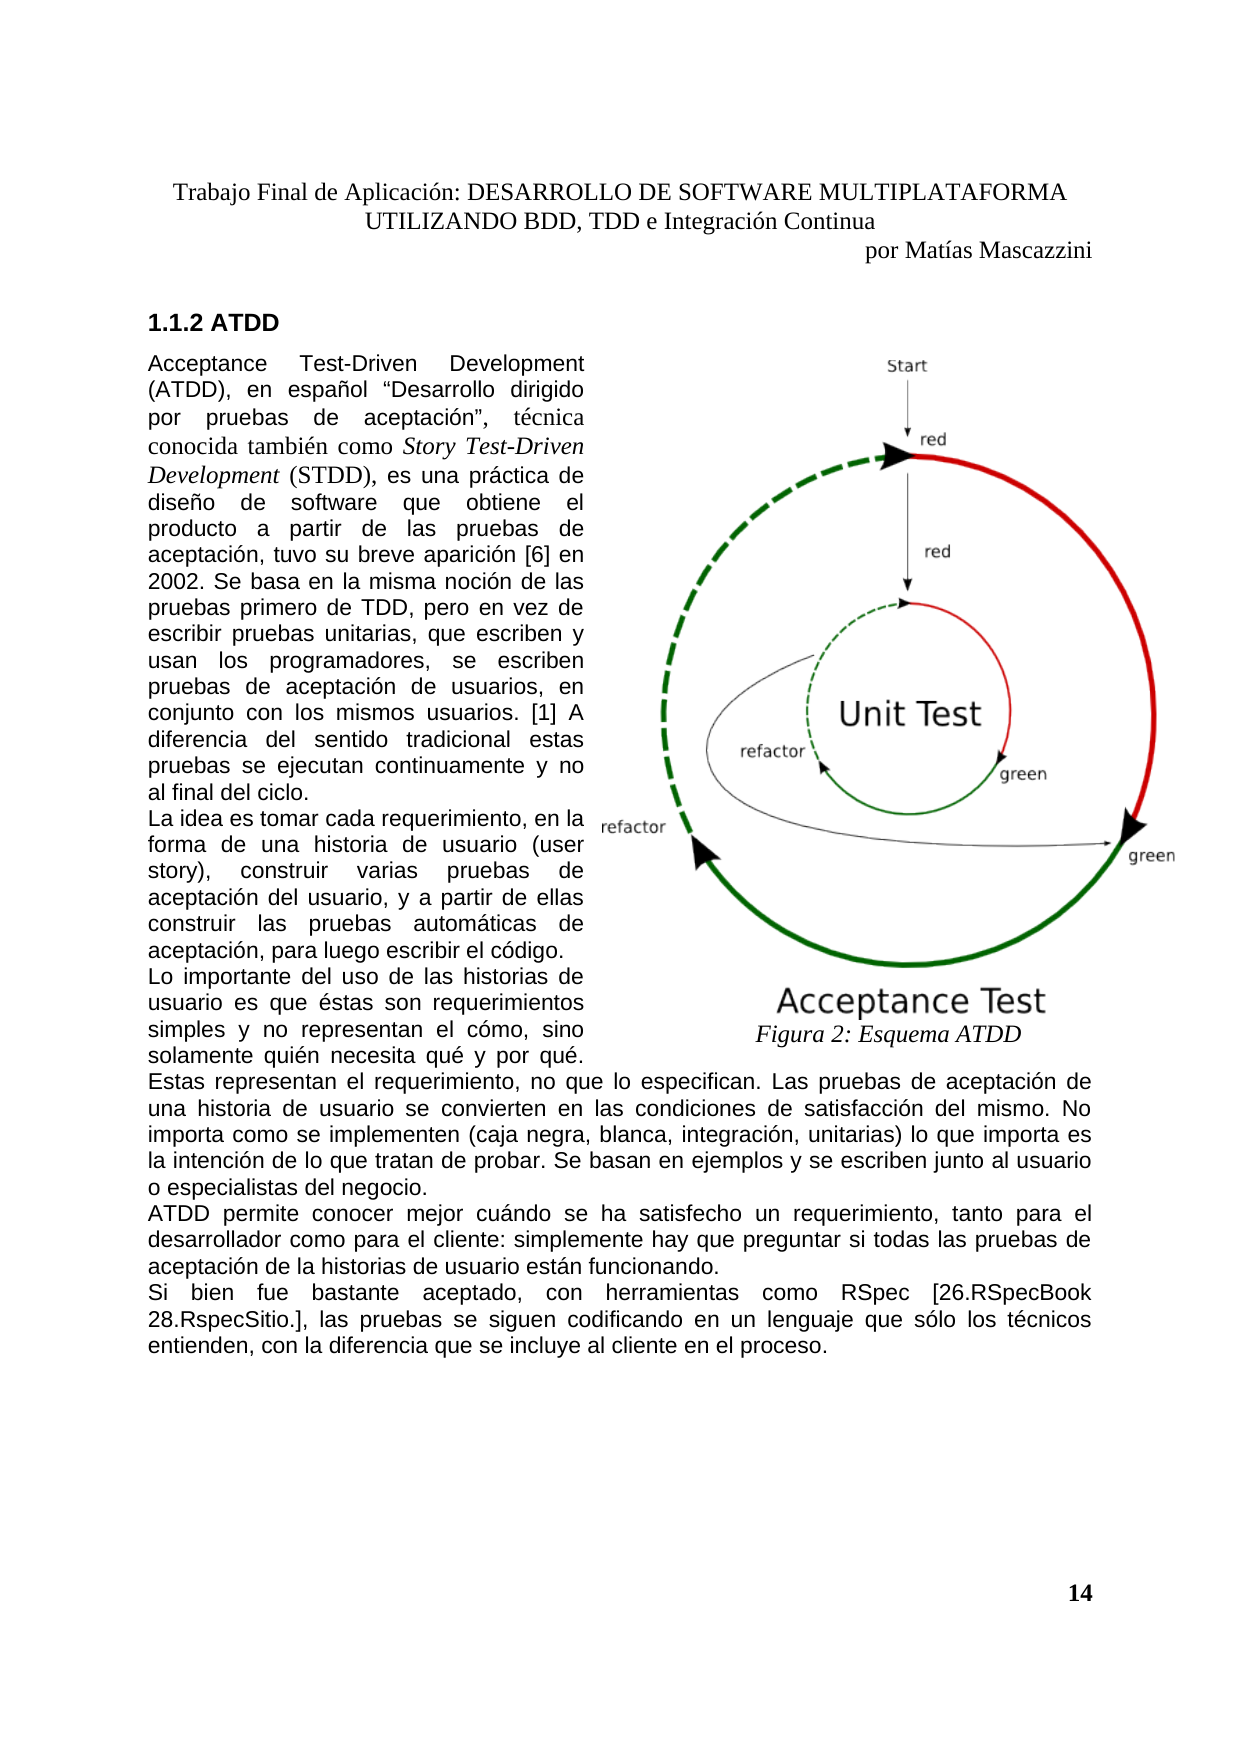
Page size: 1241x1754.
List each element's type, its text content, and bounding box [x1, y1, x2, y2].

text Figura 2: Esquema ATDD [602, 1020, 1174, 1048]
text Acceptance Test-Driven Development (ATDD), en español “Desarrollo dirigido por pruebas de aceptación”, técnica conocida también como Story Test-Driven Development (STDD), es una práctica de diseño de software que obtiene el producto a partir de las pruebas de aceptación, tuvo su breve aparición [6] en 2002. Se basa en la misma noción de las pruebas primero de TDD, pero en vez de escribir pruebas unitarias, que escriben y usan los programadores, se escriben pruebas de aceptación de usuarios, en conjunto con los mismos usuarios. [1] A diferencia del sentido tradicional estas pruebas se ejecutan continuamente y no al final del ciclo. [148, 347, 1174, 805]
text La idea es tomar cada requerimiento, en la forma de una historia de usuario (user story), construir varias pruebas de aceptación del usuario, y a partir de ellas construir las pruebas automáticas de aceptación, para luego escribir el código. [148, 805, 602, 963]
subtitle 1.1.2 ATDD [148, 308, 1093, 337]
picture [602, 360, 1175, 1020]
text Lo importante del uso de las historias de usuario es que éstas son requerimientos simples y no representan el cómo, sino solamente quién necesita qué y por qué. Estas representan el requerimiento, no que lo especifican. Las pruebas de aceptación de una historia de usuario se convierten en las condiciones de satisfacción del mismo. No importa como se implementen (caja negra, blanca, integración, unitarias) lo que importa es la intención de lo que tratan de probar. Se basan en ejemplos y se escriben junto al usuario o especialistas del negocio. [148, 963, 1093, 1200]
text Si bien fue bastante aceptado, con herramientas como RSpec [26.RSpecBook 28.RspecSitio.], las pruebas se siguen codificando en un lenguaje que sólo los técnicos entienden, con la diferencia que se incluye al cliente en el proceso. [148, 1279, 1093, 1358]
text ATDD permite conocer mejor cuándo se ha satisfecho un requerimiento, tanto para el desarrollador como para el cliente: simplemente hay que preguntar si todas las pruebas de aceptación de la historias de usuario están funcionando. [148, 1200, 1093, 1279]
